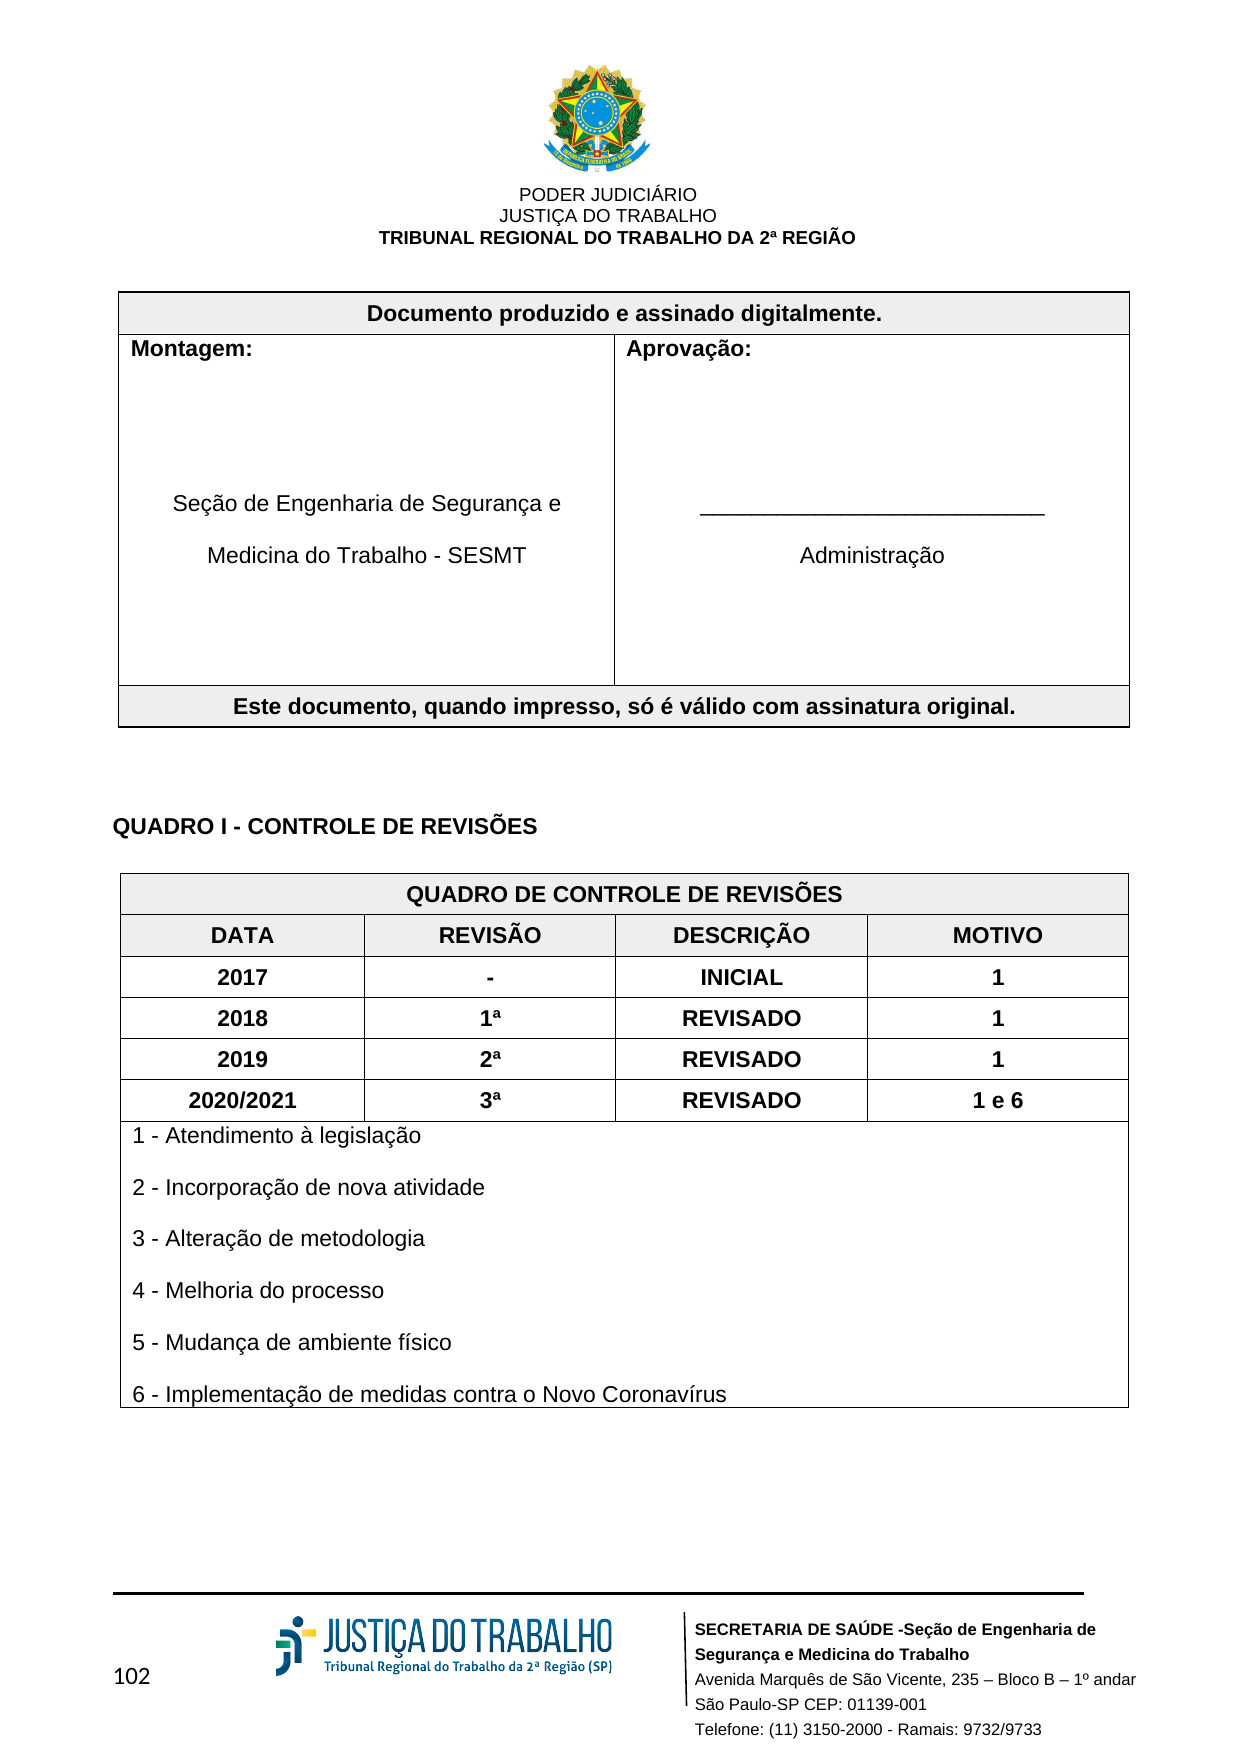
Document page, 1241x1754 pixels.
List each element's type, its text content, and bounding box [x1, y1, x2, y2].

table_cell 3ª [365, 1080, 615, 1121]
table_cell REVISADO [616, 998, 867, 1038]
table_cell REVISADO [616, 1080, 867, 1121]
table_cell Montagem: Seção de Engenharia de Segurança e Medicina do Trabalho - SESMT [119, 335, 614, 684]
table_cell 1 [868, 957, 1128, 997]
table_cell 2020/2021 [121, 1080, 364, 1121]
table_cell Este documento, quando impresso, só é válido com assinatura original. [119, 686, 1129, 726]
table_cell INICIAL [616, 957, 867, 997]
table_cell 2019 [121, 1039, 364, 1079]
table_cell - [365, 957, 615, 997]
table_header Documento produzido e assinado digitalmente. [119, 293, 1129, 333]
table_cell REVISADO [616, 1039, 867, 1079]
table_header QUADRO DE CONTROLE DE REVISÕES [121, 874, 1128, 914]
picture [276, 1616, 612, 1676]
table_cell 2ª [365, 1039, 615, 1079]
subtitle QUADRO I - CONTROLE DE REVISÕES [112, 813, 1122, 839]
table_cell 1 [868, 1039, 1128, 1079]
table_cell 1ª [365, 998, 615, 1038]
table_cell MOTIVO [868, 915, 1128, 956]
table_cell DATA [121, 915, 364, 956]
table_cell 2017 [121, 957, 364, 997]
table_cell REVISÃO [365, 915, 615, 956]
table_cell Aprovação: ___________________________ Administração [615, 335, 1129, 684]
table_cell 1 - Atendimento à legislação 2 - Incorporação de nova atividade 3 - Alteração de metodologia 4 - Melhoria do processo 5 - Mudança de ambiente físico 6 - Implementação de medidas contra o Novo Coronavírus [121, 1122, 1128, 1407]
table_cell 2018 [121, 998, 364, 1038]
table_cell 1 [868, 998, 1128, 1038]
table_cell 1 e 6 [868, 1080, 1128, 1121]
picture [543, 65, 650, 172]
table_cell DESCRIÇÃO [616, 915, 867, 956]
